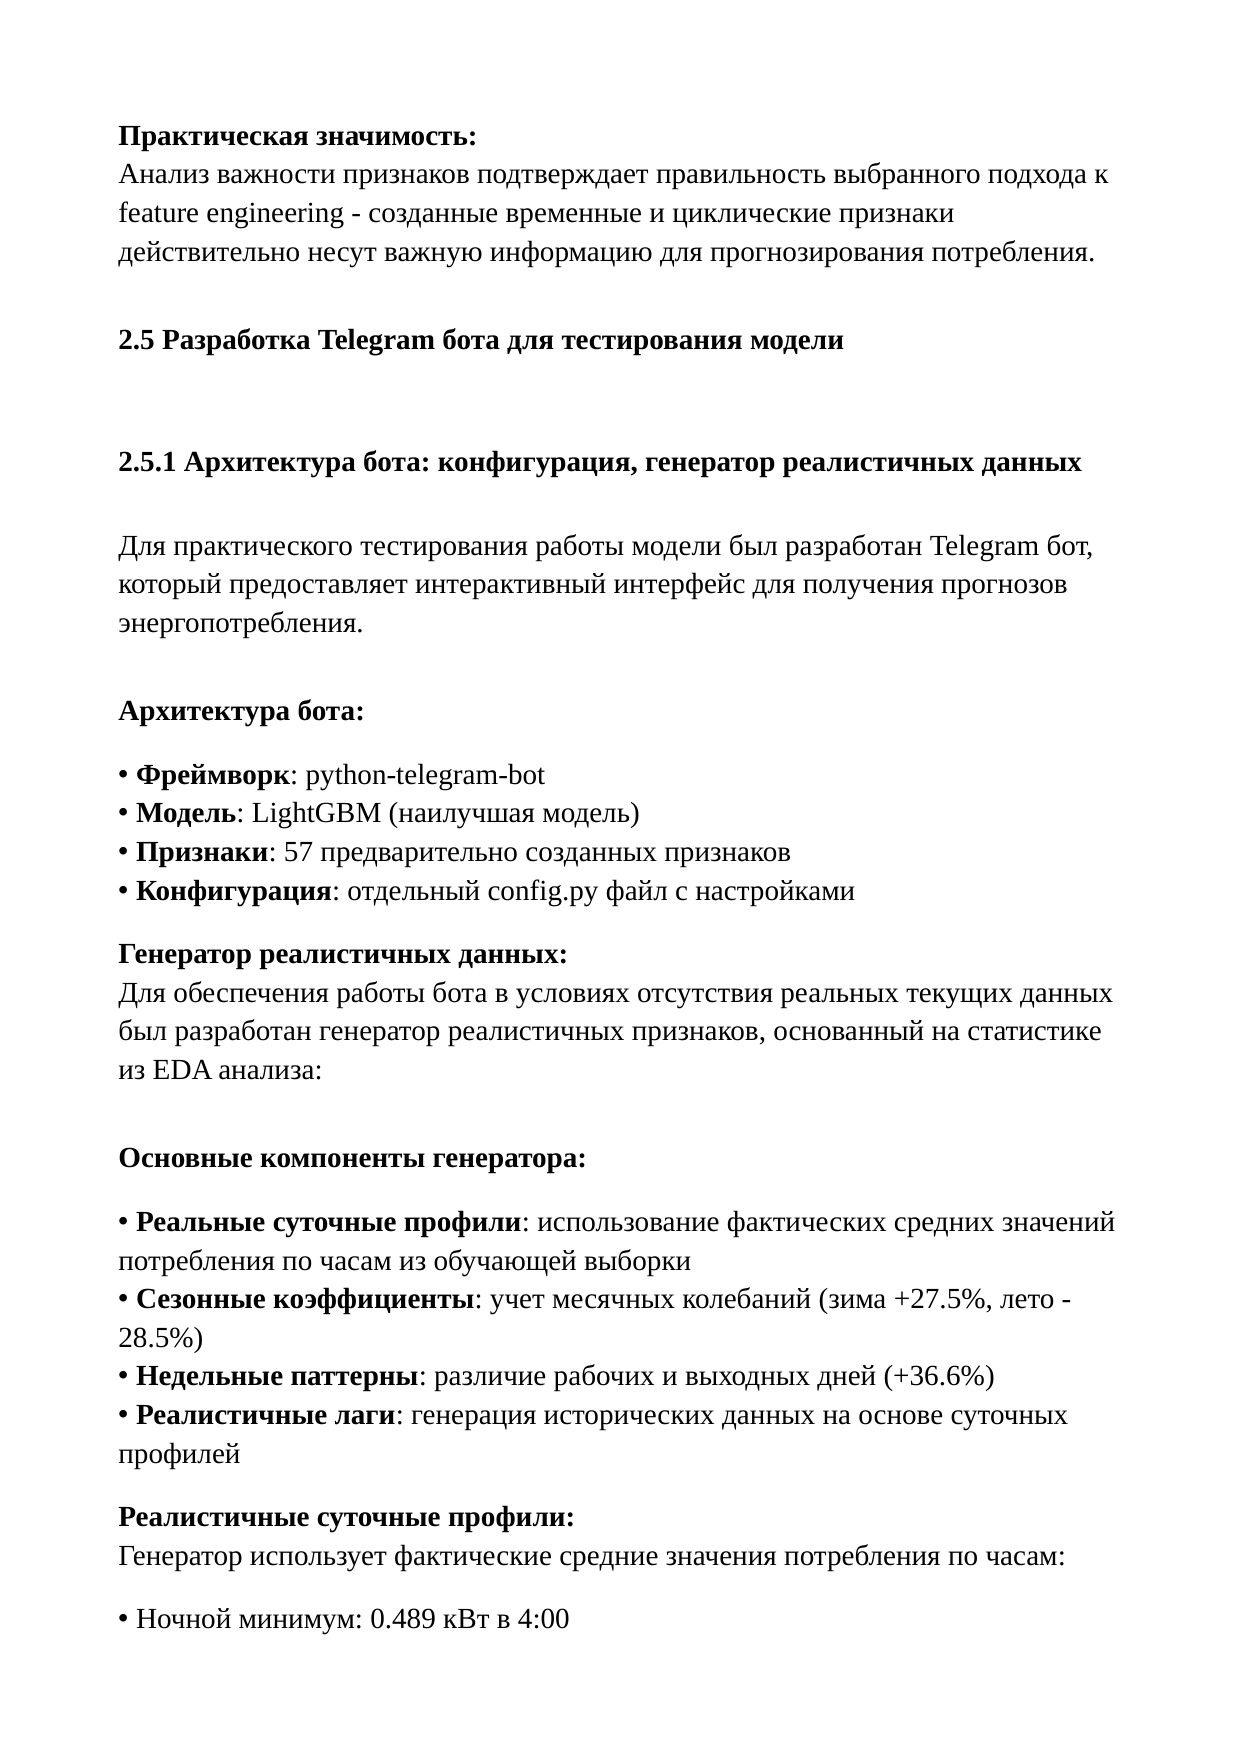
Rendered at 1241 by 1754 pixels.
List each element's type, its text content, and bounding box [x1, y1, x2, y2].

list Признаки: 57 предварительно созданных признаков [118, 834, 1122, 868]
list Сезонные коэффициенты: учет месячных колебаний (зима +27.5%, лето -28.5%) [118, 1281, 1122, 1353]
text Реалистичные суточные профили: Генератор использует фактические средние значения потребления по часам: [118, 1499, 1122, 1571]
list Реалистичные лаги: генерация исторических данных на основе суточных профилей [118, 1397, 1122, 1469]
list Фреймворк: python-telegram-bot [118, 757, 1122, 791]
list Реальные суточные профили: использование фактических средних значений потребления по часам из обучающей выборки [118, 1204, 1122, 1276]
subtitle 2.5 Разработка Telegram бота для тестирования модели [118, 322, 1122, 356]
text Основные компоненты генератора: [118, 1141, 1122, 1174]
list Недельные паттерны: различие рабочих и выходных дней (+36.6%) [118, 1358, 1122, 1392]
list Модель: LightGBM (наилучшая модель) [118, 796, 1122, 829]
subtitle 2.5.1 Архитектура бота: конфигурация, генератор реалистичных данных [118, 431, 1122, 478]
text Для практического тестирования работы модели был разработан Telegram бот, который предоставляет интерактивный интерфейс для получения прогнозов энергопотребления. [118, 528, 1122, 638]
list Ночной минимум: 0.489 кВт в 4:00 [118, 1601, 1122, 1635]
text Генератор реалистичных данных: Для обеспечения работы бота в условиях отсутствия реальных текущих данных был разработан генератор реалистичных признаков, основанный на статистике из EDA анализа: [118, 936, 1122, 1086]
text Практическая значимость: Анализ важности признаков подтверждает правильность выбранного подхода к feature engineering - созданные временные и циклические признаки действительно несут важную информацию для прогнозирования потребления. [118, 118, 1122, 267]
list Конфигурация: отдельный config.py файл с настройками [118, 873, 1122, 906]
text Архитектура бота: [118, 693, 1122, 727]
